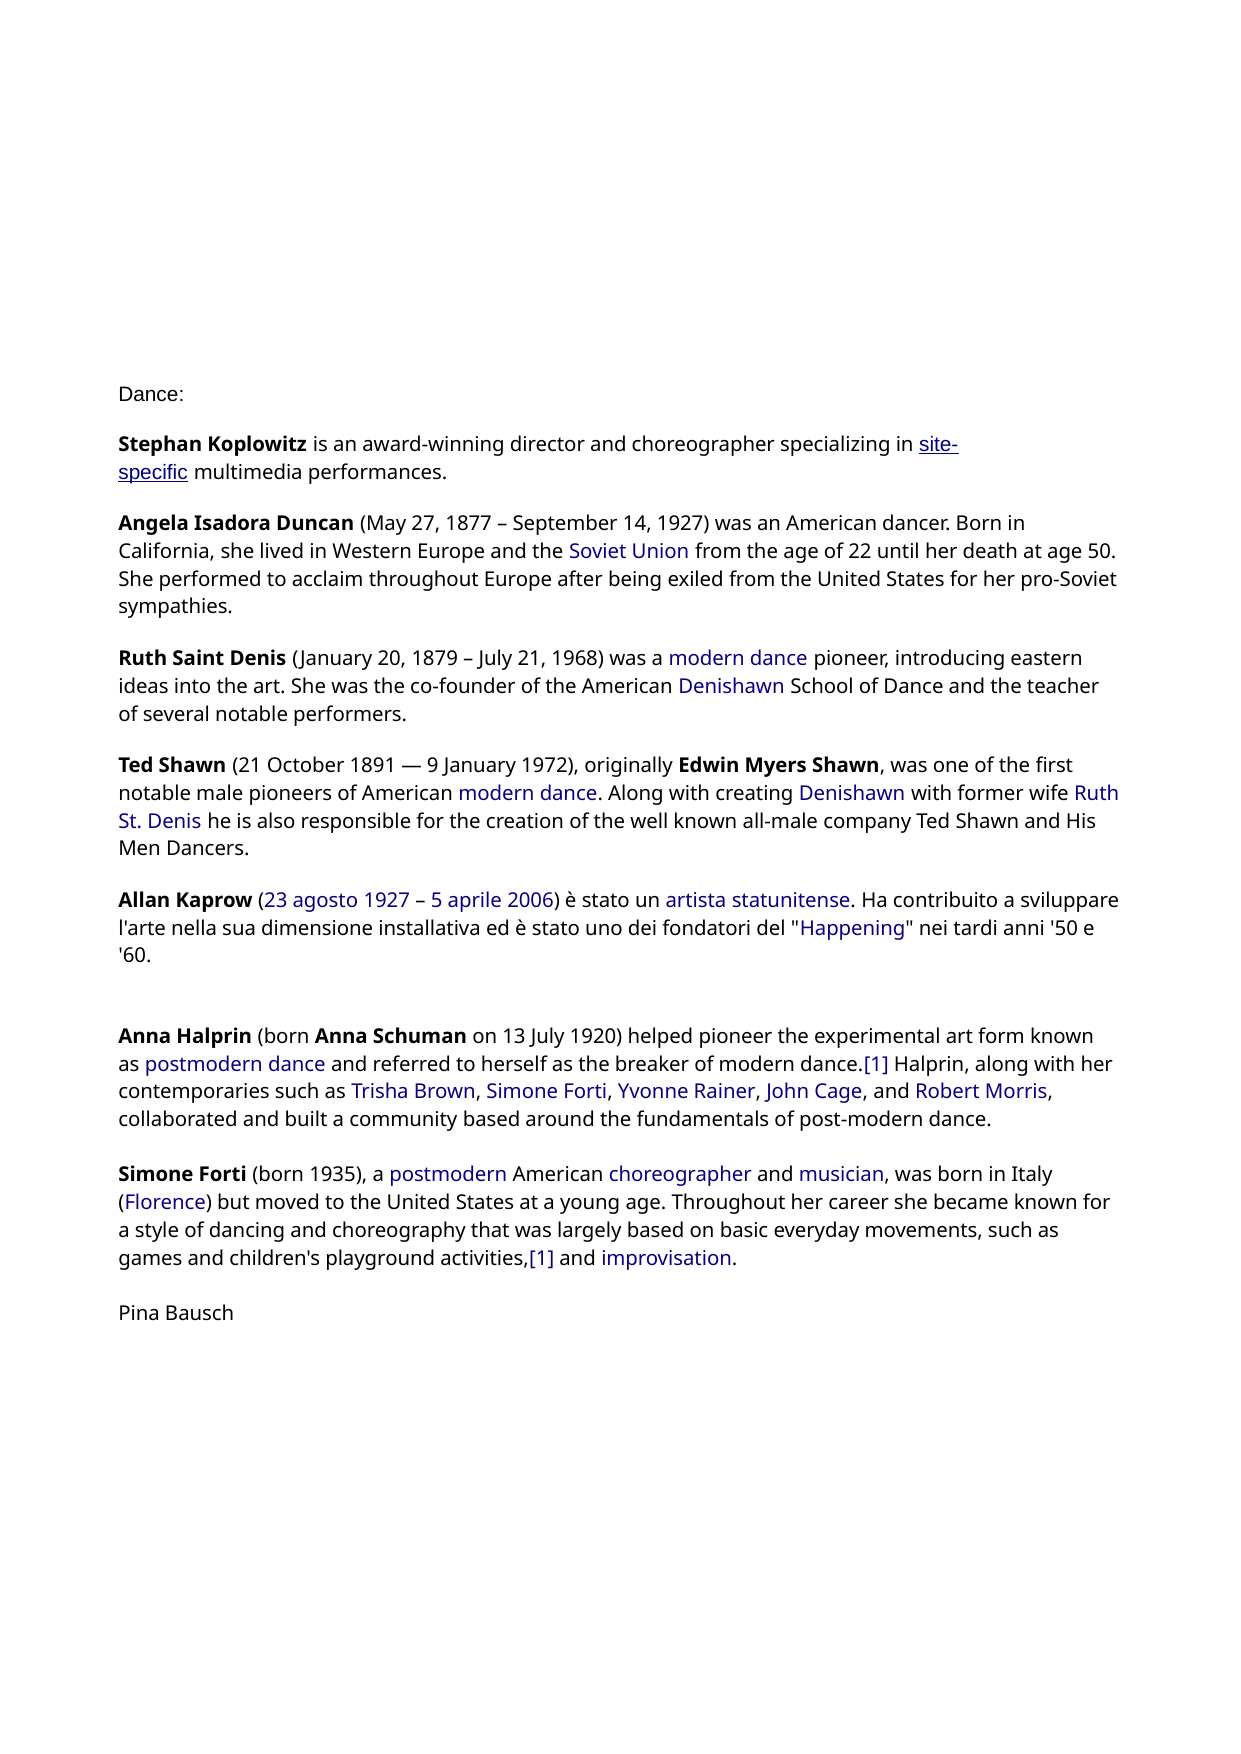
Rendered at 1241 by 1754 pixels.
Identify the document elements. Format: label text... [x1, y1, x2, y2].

text Ruth Saint Denis (January 20, 1879 – July 21, 1968) was a modern dance pioneer, introducing eastern ideas into the art. She was the co-founder of the American Denishawn School of Dance and the teacher of several notable performers. [118, 644, 1122, 727]
text Dance: [118, 382, 1122, 406]
text Ted Shawn (21 October 1891 — 9 January 1972), originally Edwin Myers Shawn, was one of the first notable male pioneers of American modern dance. Along with creating Denishawn with former wife Ruth St. Denis he is also responsible for the creation of the well known all-male company Ted Shawn and His Men Dancers. [118, 751, 1122, 862]
text Allan Kaprow (23 agosto 1927 – 5 aprile 2006) è stato un artista statunitense. Ha contribuito a sviluppare l'arte nella sua dimensione installativa ed è stato uno dei fondatori del "Happening" nei tardi anni '50 e '60. [118, 886, 1122, 969]
text Angela Isadora Duncan (May 27, 1877 – September 14, 1927) was an American dancer. Born in California, she lived in Western Europe and the Soviet Union from the age of 22 until her death at age 50. She performed to acclaim throughout Europe after being exiled from the United States for her pro-Soviet sympathies. [118, 509, 1122, 620]
text Simone Forti (born 1935), a postmodern American choreographer and musician, was born in Italy (Florence) but moved to the United States at a young age. Throughout her career she became known for a style of dancing and choreography that was largely based on basic everyday movements, such as games and children's playground activities,[1] and improvisation. [118, 1160, 1122, 1271]
text Anna Halprin (born Anna Schuman on 13 July 1920) helped pioneer the experimental art form known as postmodern dance and referred to herself as the breaker of modern dance.[1] Halprin, along with her contemporaries such as Trisha Brown, Simone Forti, Yvonne Rainer, John Cage, and Robert Morris, collaborated and built a community based around the fundamentals of post-modern dance. [118, 1021, 1122, 1132]
text Stephan Koplowitz is an award-winning director and choreographer specializing in site-specific multimedia performances. [118, 429, 1122, 485]
text Pina Bausch [118, 1298, 1122, 1326]
